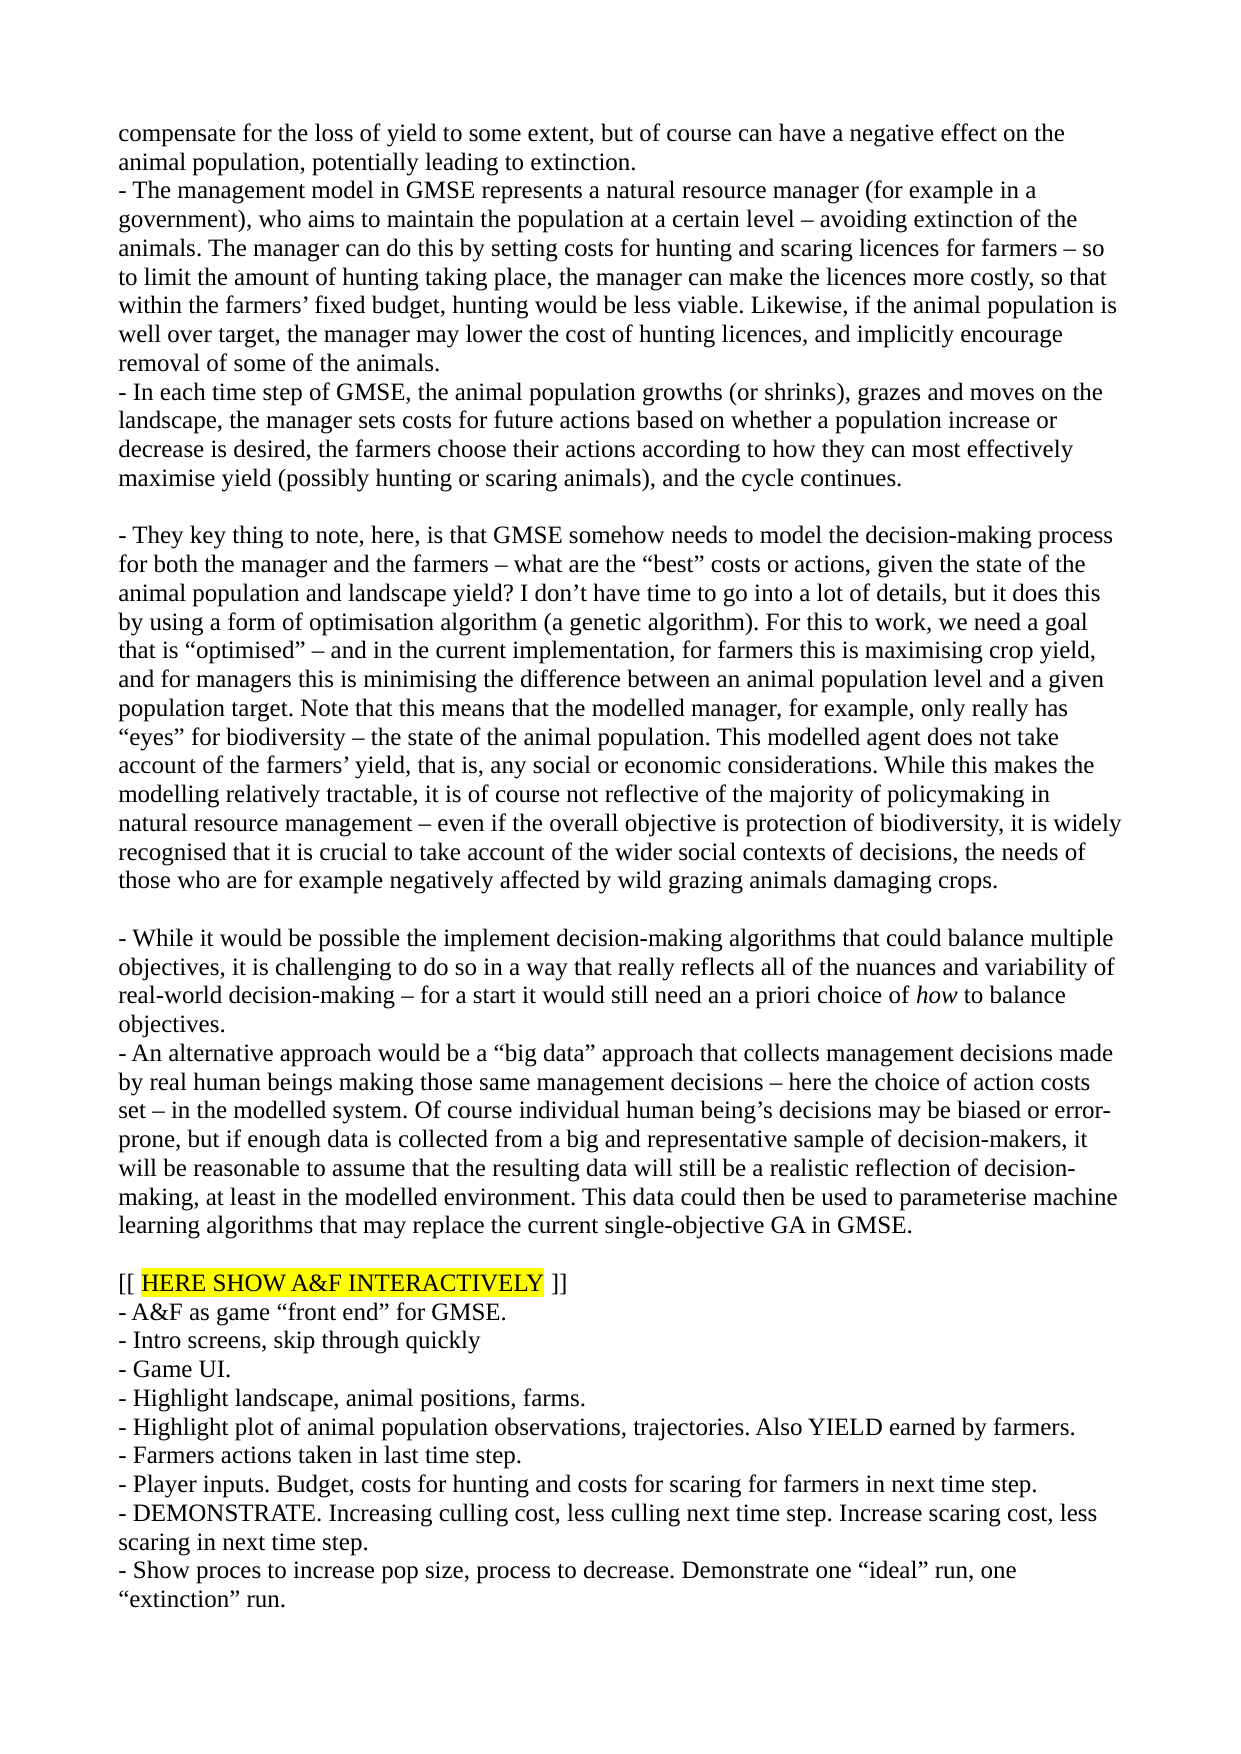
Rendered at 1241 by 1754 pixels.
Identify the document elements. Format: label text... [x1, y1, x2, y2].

text - An alternative approach would be a “big data” approach that collects management decisions made by real human beings making those same management decisions – here the choice of action costs set – in the modelled system. Of course individual human being’s decisions may be biased or error-prone, but if enough data is collected from a big and representative sample of decision-makers, it will be reasonable to assume that the resulting data will still be a realistic reflection of decision-making, at least in the modelled environment. This data could then be used to parameterise machine learning algorithms that may replace the current single-objective GA in GMSE. [118, 1038, 1122, 1239]
text - Highlight plot of animal population observations, trajectories. Also YIELD earned by farmers. [118, 1412, 1122, 1441]
text - Player inputs. Budget, costs for hunting and costs for scaring for farmers in next time step. [118, 1469, 1122, 1498]
text - DEMONSTRATE. Increasing culling cost, less culling next time step. Increase scaring cost, less scaring in next time step. [118, 1498, 1122, 1556]
text [[ HERE SHOW A&F INTERACTIVELY ]] [118, 1268, 1122, 1297]
text - While it would be possible the implement decision-making algorithms that could balance multiple objectives, it is challenging to do so in a way that really reflects all of the nuances and variability of real-world decision-making – for a start it would still need an a priori choice of how to balance objectives. [118, 923, 1122, 1038]
text compensate for the loss of yield to some extent, but of course can have a negative effect on the animal population, potentially leading to extinction. [118, 118, 1122, 176]
text - Game UI. [118, 1354, 1122, 1383]
text - Show proces to increase pop size, process to decrease. Demonstrate one “ideal” run, one “extinction” run. [118, 1556, 1122, 1613]
text - Farmers actions taken in last time step. [118, 1441, 1122, 1469]
text - A&F as game “front end” for GMSE. [118, 1297, 1122, 1326]
text - In each time step of GMSE, the animal population growths (or shrinks), grazes and moves on the landscape, the manager sets costs for future actions based on whether a population increase or decrease is desired, the farmers choose their actions according to how they can most effectively maximise yield (possibly hunting or scaring animals), and the cycle continues. [118, 377, 1122, 492]
text - They key thing to note, here, is that GMSE somehow needs to model the decision-making process for both the manager and the farmers – what are the “best” costs or actions, given the state of the animal population and landscape yield? I don’t have time to go into a lot of details, but it does this by using a form of optimisation algorithm (a genetic algorithm). For this to work, we need a goal that is “optimised” – and in the current implementation, for farmers this is maximising crop yield, and for managers this is minimising the difference between an animal population level and a given population target. Note that this means that the modelled manager, for example, only really has “eyes” for biodiversity – the state of the animal population. This modelled agent does not take account of the farmers’ yield, that is, any social or economic considerations. While this makes the modelling relatively tractable, it is of course not reflective of the majority of policymaking in natural resource management – even if the overall objective is protection of biodiversity, it is widely recognised that it is crucial to take account of the wider social contexts of decisions, the needs of those who are for example negatively affected by wild grazing animals damaging crops. [118, 521, 1122, 894]
text - The management model in GMSE represents a natural resource manager (for example in a government), who aims to maintain the population at a certain level – avoiding extinction of the animals. The manager can do this by setting costs for hunting and scaring licences for farmers – so to limit the amount of hunting taking place, the manager can make the licences more costly, so that within the farmers’ fixed budget, hunting would be less viable. Likewise, if the animal population is well over target, the manager may lower the cost of hunting licences, and implicitly encourage removal of some of the animals. [118, 176, 1122, 377]
text - Intro screens, skip through quickly [118, 1326, 1122, 1354]
text - Highlight landscape, animal positions, farms. [118, 1383, 1122, 1412]
